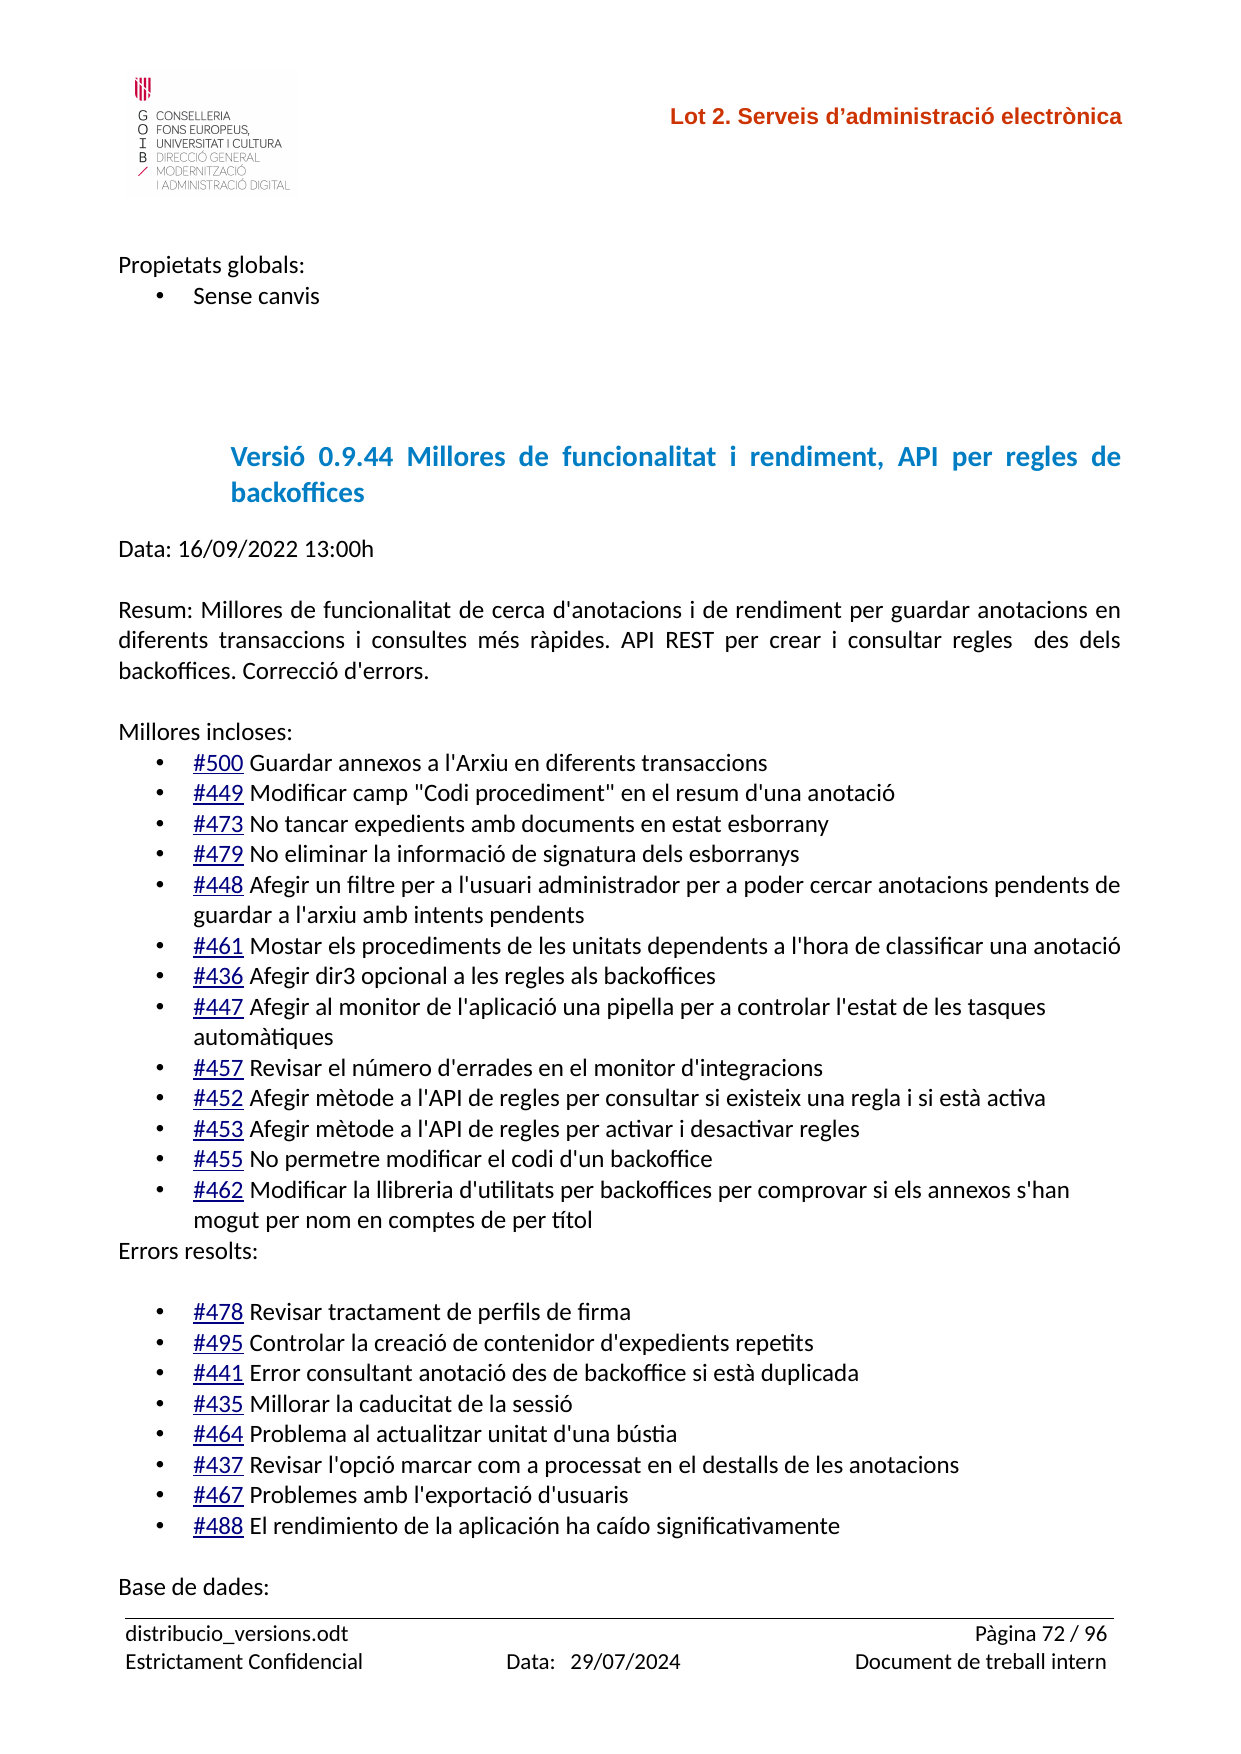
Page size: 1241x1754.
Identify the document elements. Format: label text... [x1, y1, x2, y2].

text Resum: Millores de funcionalitat de cerca d'anotacions i de rendiment per guardar anotacions en diferents transaccions i consultes més ràpides. API REST per crear i consultar regles des dels backoffices. Correcció d'errors. [118, 594, 1122, 686]
text Errors resolts: [118, 1235, 1122, 1266]
list #462 Modificar la llibreria d'utilitats per backoffices per comprovar si els annexos s'han mogut per nom en comptes de per títol [156, 1174, 1122, 1235]
subtitle Versió 0.9.44 Millores de funcionalitat i rendiment, API per regles de backoffices [153, 438, 1122, 509]
text Data: 16/09/2022 13:00h [118, 533, 1122, 564]
text Propietats globals: [118, 250, 1122, 280]
list #452 Afegir mètode a l'API de regles per consultar si existeix una regla i si està activa [156, 1082, 1122, 1113]
list #467 Problemes amb l'exportació d'usuaris [156, 1479, 1122, 1510]
list Sense canvis [156, 280, 1122, 311]
list #436 Afegir dir3 opcional a les regles als backoffices [156, 960, 1122, 991]
list #435 Millorar la caducitat de la sessió [156, 1388, 1122, 1418]
list #441 Error consultant anotació des de backoffice si està duplicada [156, 1357, 1122, 1388]
list #478 Revisar tractament de perfils de firma [156, 1296, 1122, 1327]
list #461 Mostar els procediments de les unitats dependents a l'hora de classificar una anotació [156, 930, 1122, 960]
list #437 Revisar l'opció marcar com a processat en el destalls de les anotacions [156, 1449, 1122, 1479]
text Base de dades: [118, 1571, 1122, 1601]
list #500 Guardar annexos a l'Arxiu en diferents transaccions [156, 747, 1122, 777]
picture [126, 70, 299, 197]
list #464 Problema al actualitzar unitat d'una bústia [156, 1418, 1122, 1449]
list #479 No eliminar la informació de signatura dels esborranys [156, 838, 1122, 869]
list #457 Revisar el número d'errades en el monitor d'integracions [156, 1052, 1122, 1082]
list #455 No permetre modificar el codi d'un backoffice [156, 1143, 1122, 1174]
list #488 El rendimiento de la aplicación ha caído significativamente [156, 1510, 1122, 1540]
text Millores incloses: [118, 716, 1122, 747]
list #495 Controlar la creació de contenidor d'expedients repetits [156, 1327, 1122, 1357]
list #447 Afegir al monitor de l'aplicació una pipella per a controlar l'estat de les tasques automàtiques [156, 991, 1122, 1052]
list #453 Afegir mètode a l'API de regles per activar i desactivar regles [156, 1113, 1122, 1143]
list #473 No tancar expedients amb documents en estat esborrany [156, 808, 1122, 838]
list #449 Modificar camp "Codi procediment" en el resum d'una anotació [156, 777, 1122, 808]
list #448 Afegir un filtre per a l'usuari administrador per a poder cercar anotacions pendents de guardar a l'arxiu amb intents pendents [156, 869, 1122, 930]
